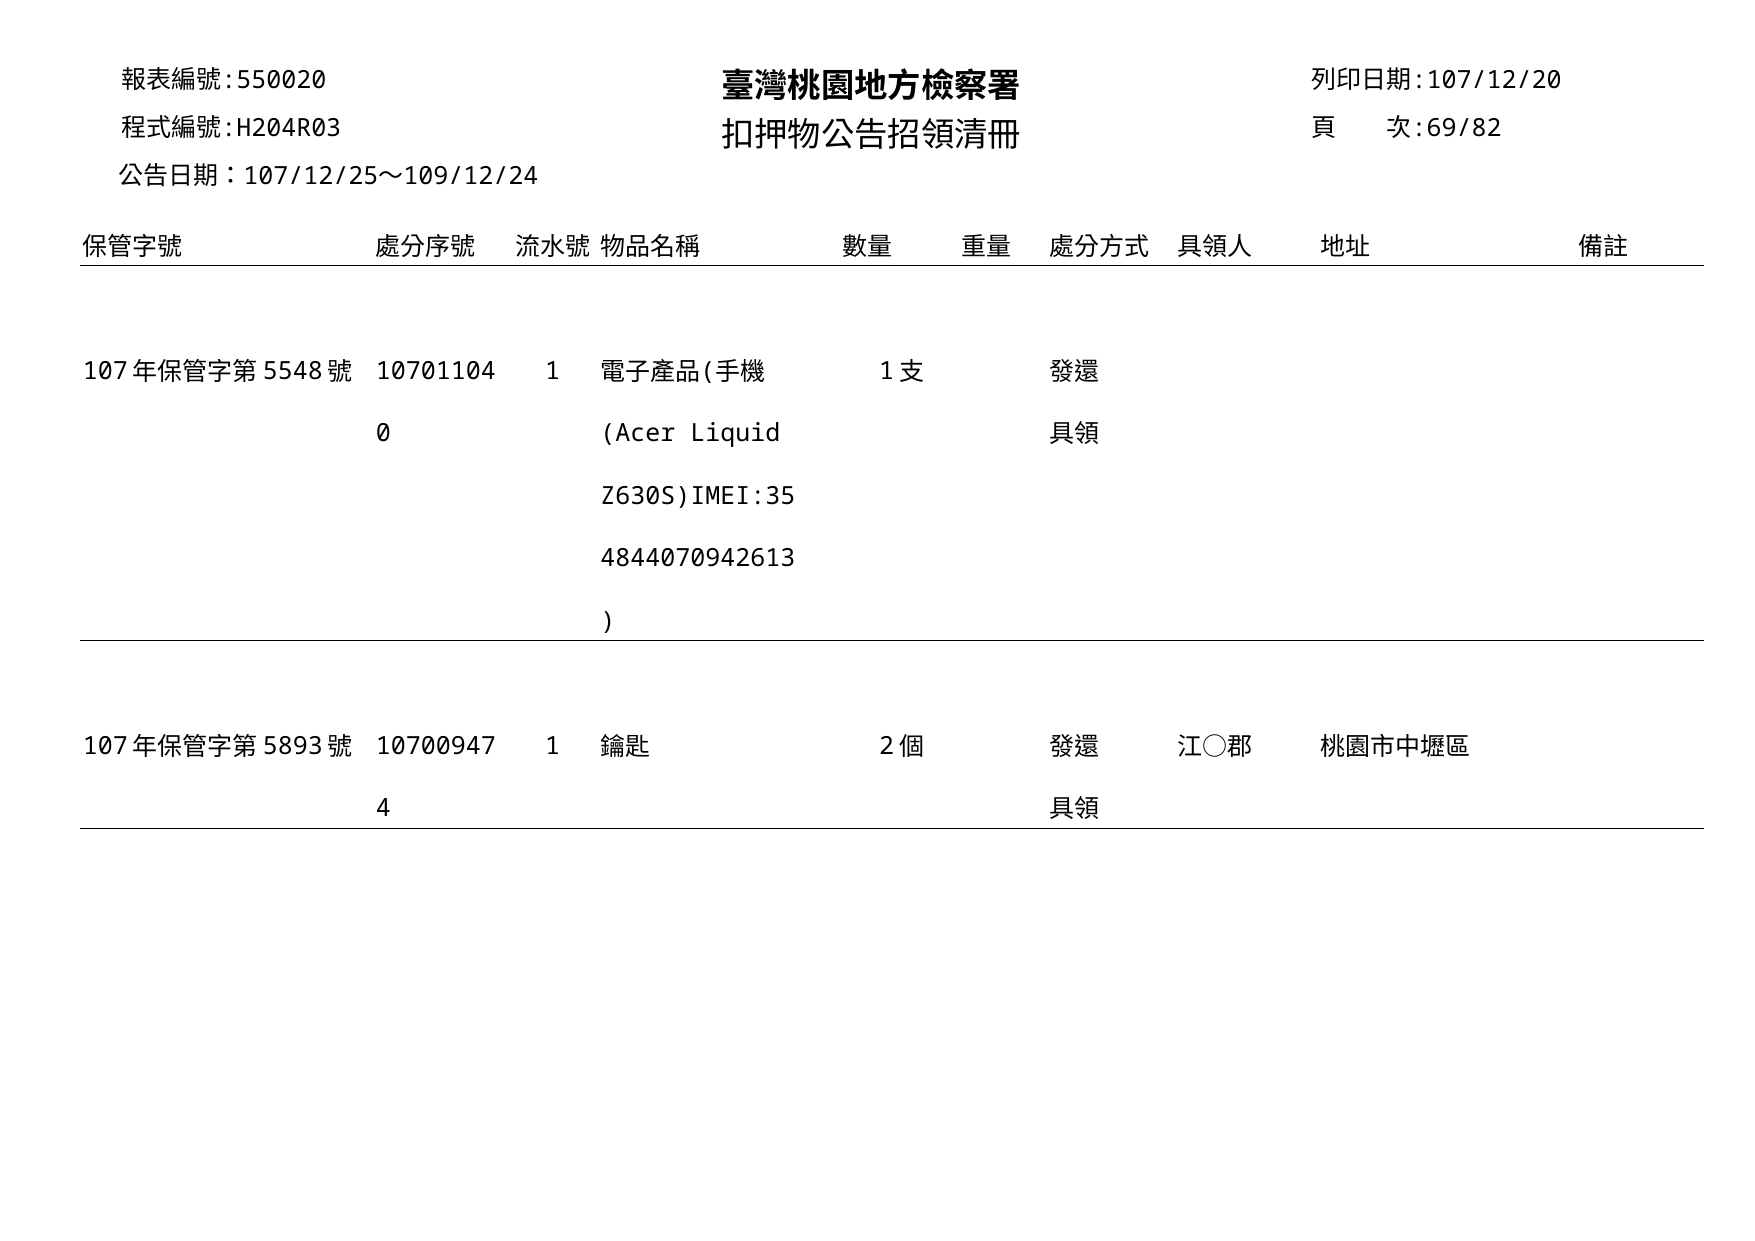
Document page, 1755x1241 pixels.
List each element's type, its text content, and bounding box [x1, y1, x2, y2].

table_header 數量 [808, 203, 927, 265]
table_cell [1575, 266, 1704, 640]
table_header 具領人 [1175, 203, 1317, 265]
table_cell [927, 641, 1046, 828]
table_cell 1支 [808, 266, 927, 640]
table_cell 1 [507, 641, 597, 828]
table_header 重量 [927, 203, 1046, 265]
table_header 保管字號 [80, 203, 373, 265]
table_cell 107011040 [373, 266, 507, 640]
table_header 處分方式 [1046, 203, 1175, 265]
table_cell [1317, 266, 1575, 640]
table_header 物品名稱 [597, 203, 807, 265]
table_cell 107年保管字第5893號 [80, 641, 373, 828]
table_cell 107009474 [373, 641, 507, 828]
table_header 地址 [1317, 203, 1575, 265]
table_cell 1 [507, 266, 597, 640]
table_cell 電子產品(手機(Acer Liquid Z630S)IMEI:354844070942613) [597, 266, 807, 640]
table_header 處分序號 [373, 203, 507, 265]
table_cell 發還 具領 [1046, 266, 1175, 640]
table_cell 江○郡 [1175, 641, 1317, 828]
table_cell 107年保管字第5548號 [80, 266, 373, 640]
table_cell [927, 266, 1046, 640]
table_cell 鑰匙 [597, 641, 807, 828]
table_cell [1175, 266, 1317, 640]
table_header 流水號 [507, 203, 597, 265]
table_cell 發還 具領 [1046, 641, 1175, 828]
table_cell [1575, 641, 1704, 828]
table_cell 桃園市中壢區 [1317, 641, 1575, 828]
table_header 備註 [1575, 203, 1704, 265]
table_cell 2個 [808, 641, 927, 828]
